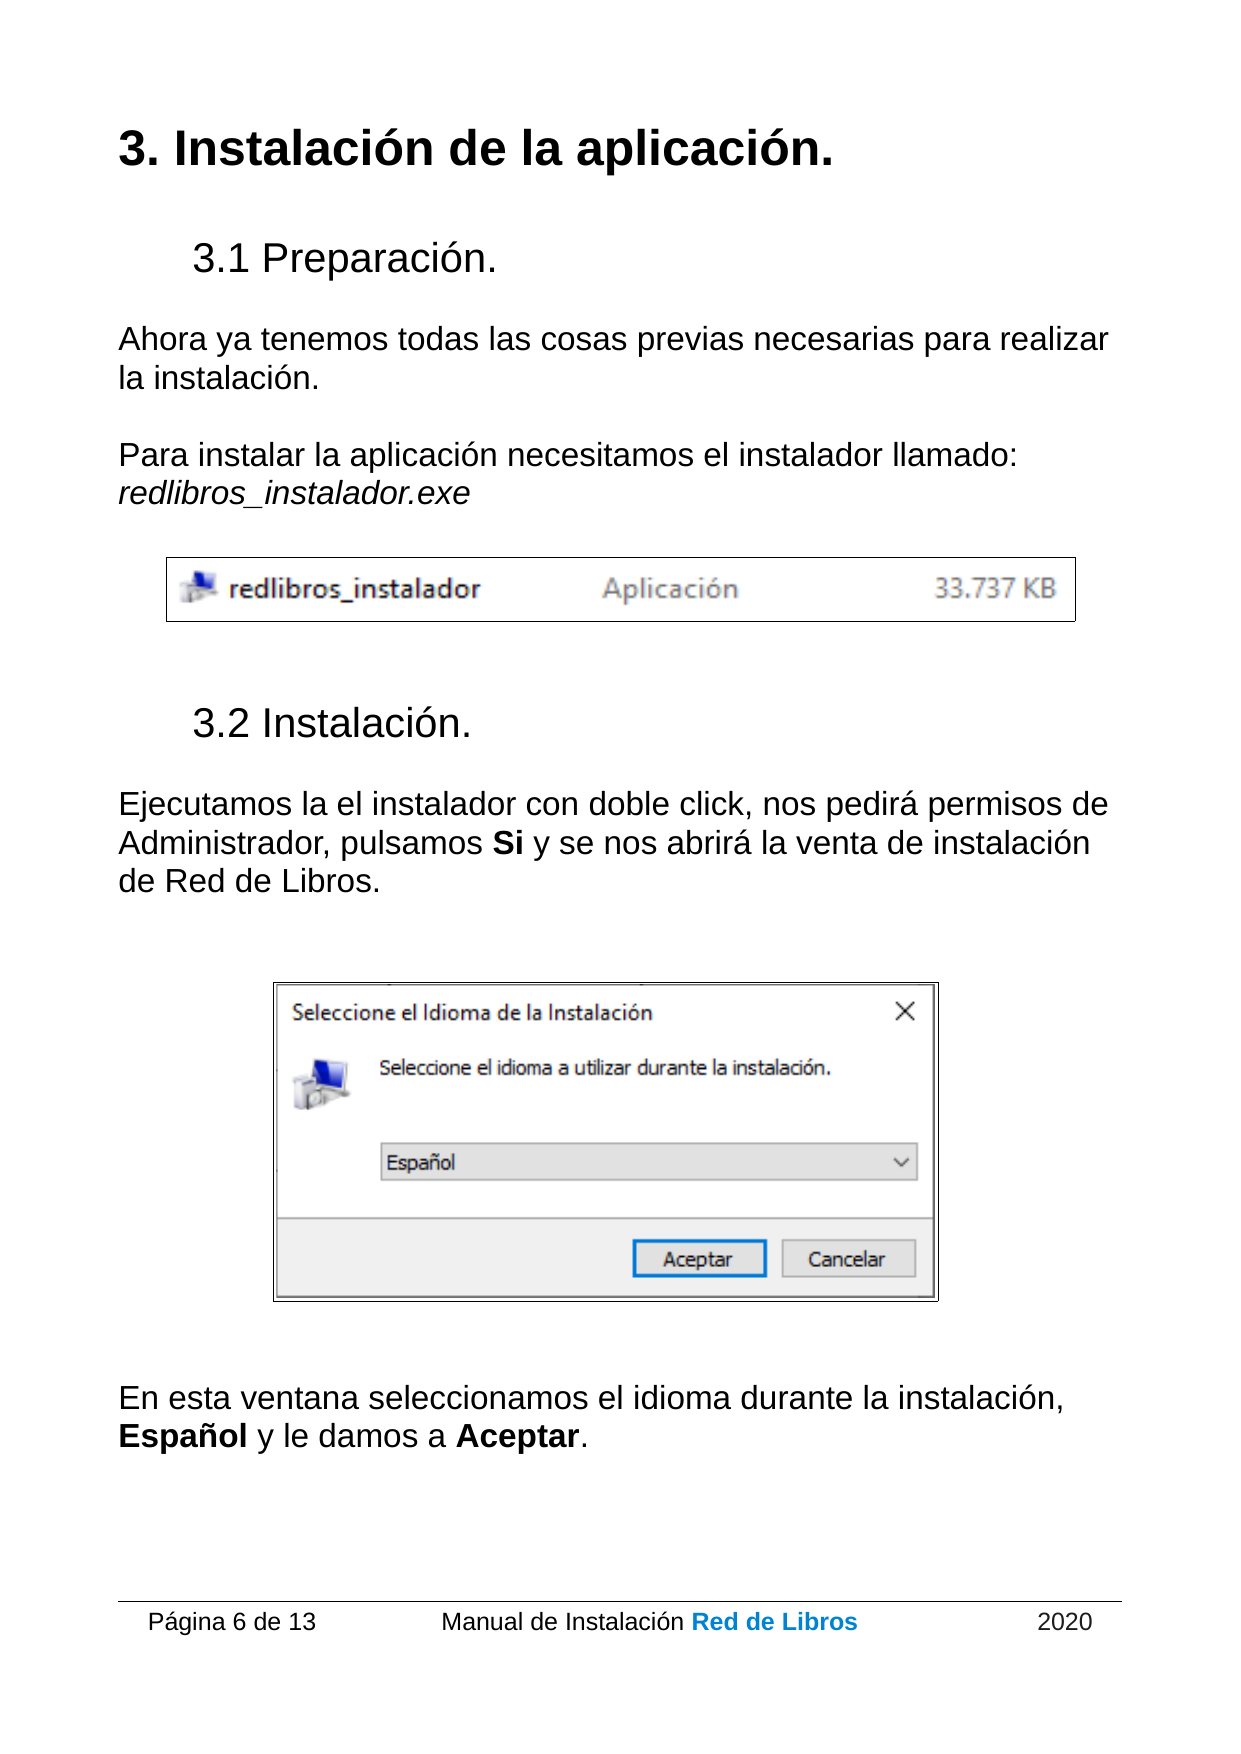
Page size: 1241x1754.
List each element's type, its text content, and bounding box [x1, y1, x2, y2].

text En esta ventana seleccionamos el idioma durante la instalación, Español y le damos a Aceptar. [118, 1378, 1122, 1454]
text Ejecutamos la el instalador con doble click, nos pedirá permisos de Administrador, pulsamos Si y se nos abrirá la venta de instalación de Red de Libros. [118, 784, 1122, 900]
text 3.2 Instalación. [118, 698, 1122, 746]
text 3. Instalación de la aplicación. [118, 118, 1122, 176]
picture [276, 984, 935, 1298]
picture [168, 560, 1072, 619]
text Para instalar la aplicación necesitamos el instalador llamado: redlibros_instalador.exe [118, 435, 1122, 512]
text Ahora ya tenemos todas las cosas previas necesarias para realizar la instalación. [118, 319, 1122, 396]
text 3.1 Preparación. [118, 233, 1122, 281]
